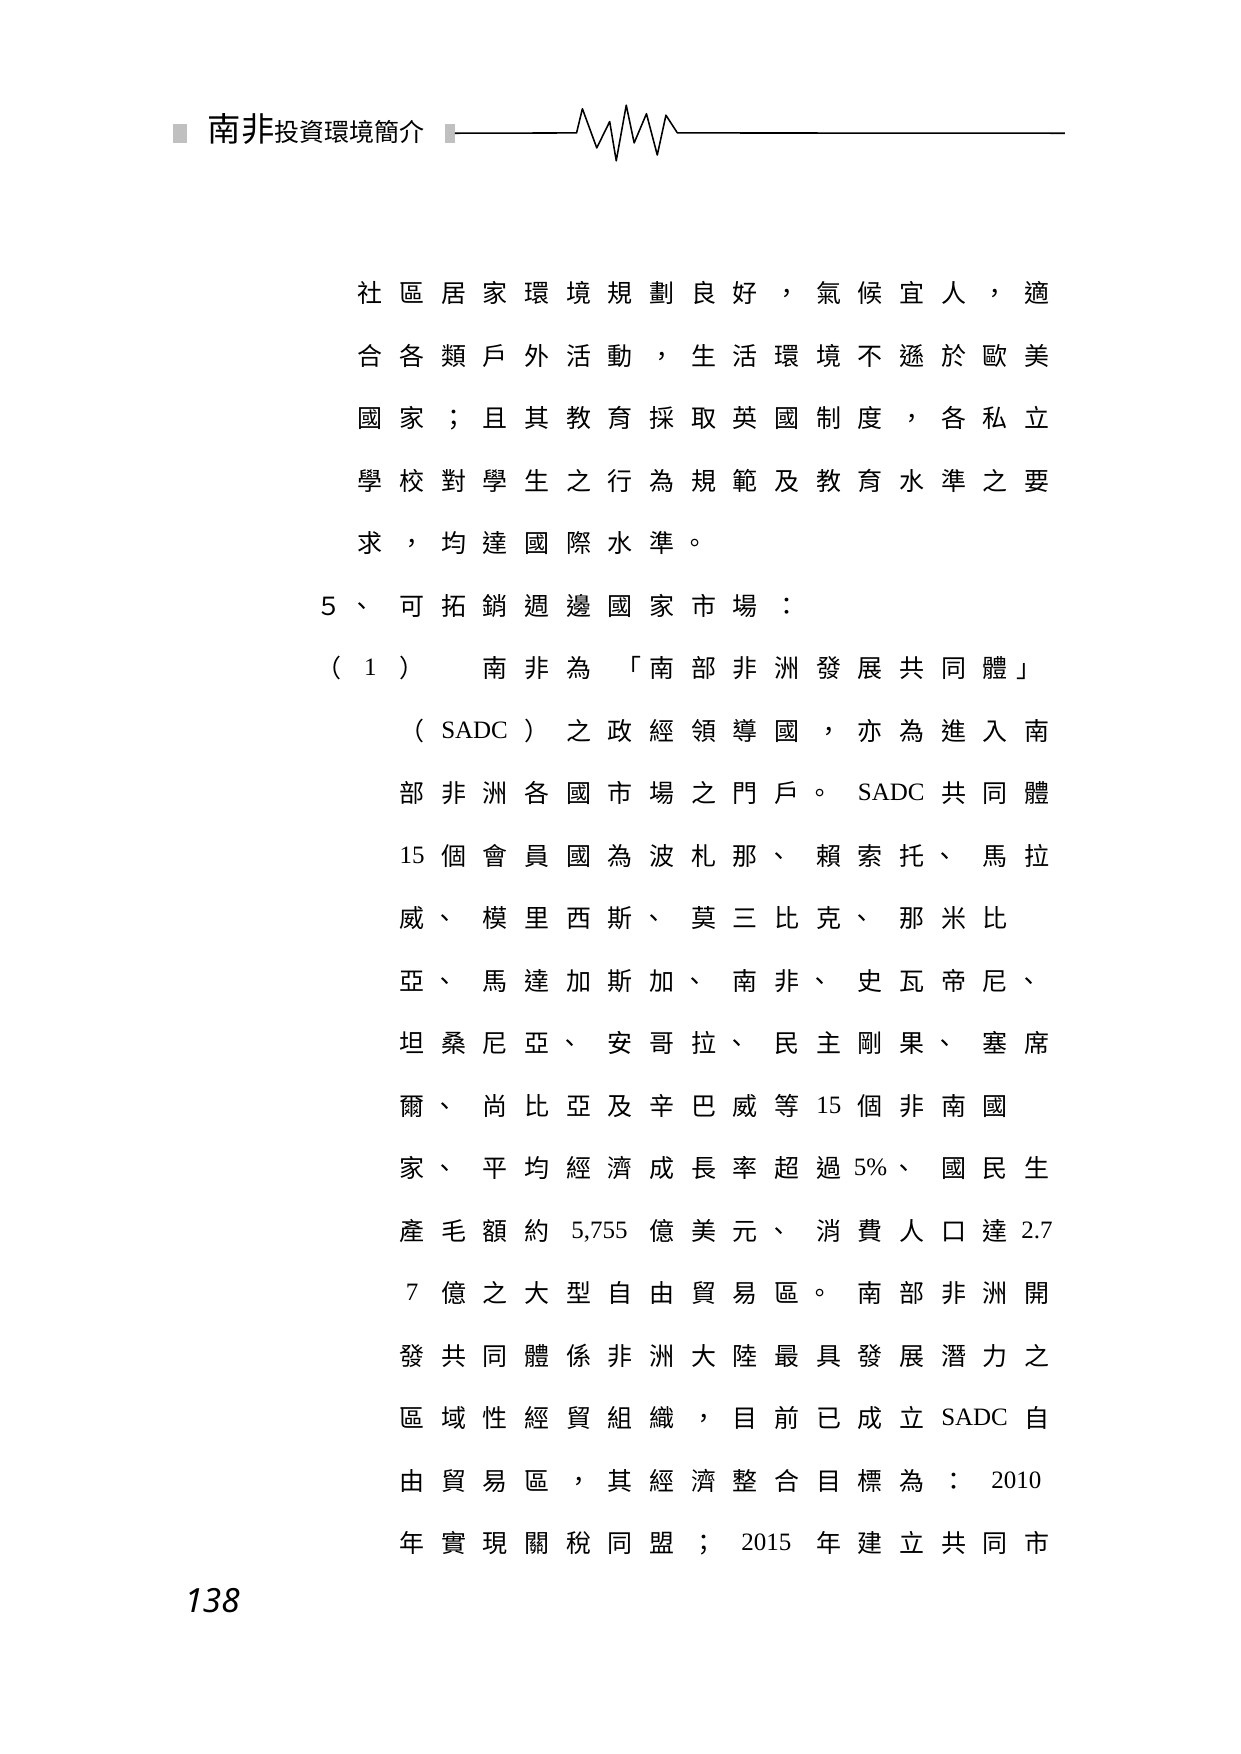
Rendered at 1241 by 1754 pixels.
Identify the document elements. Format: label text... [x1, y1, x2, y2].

text （1） 南非為「南部非洲發展共同體」（SADC）之政經領導國，亦為進入南部非洲各國市場之門戶。SADC共同體15個會員國為波札那、賴索托、馬拉威、模里西斯、莫三比克、那米比亞、馬達加斯加、南非、史瓦帝尼、坦桑尼亞、安哥拉、民主剛果、塞席爾、尚比亞及辛巴威等15個非南國家、平均經濟成長率超過5%、國民生產毛額約5,755億美元、消費人口達2.77億之大型自由貿易區。南部非洲開發共同體係非洲大陸最具發展潛力之區域性經貿組織，目前已成立SADC自由貿易區，其經濟整合目標為：2010年實現關稅同盟；2015年建立共同市 [306, 625, 1058, 1563]
text ５、可拓銷週邊國家市場： [281, 563, 1058, 625]
text 社區居家環境規劃良好，氣候宜人，適合各類戶外活動，生活環境不遜於歐美國家；且其教育採取英國制度，各私立學校對學生之行為規範及教育水準之要求，均達國際水準。 [281, 250, 1058, 563]
